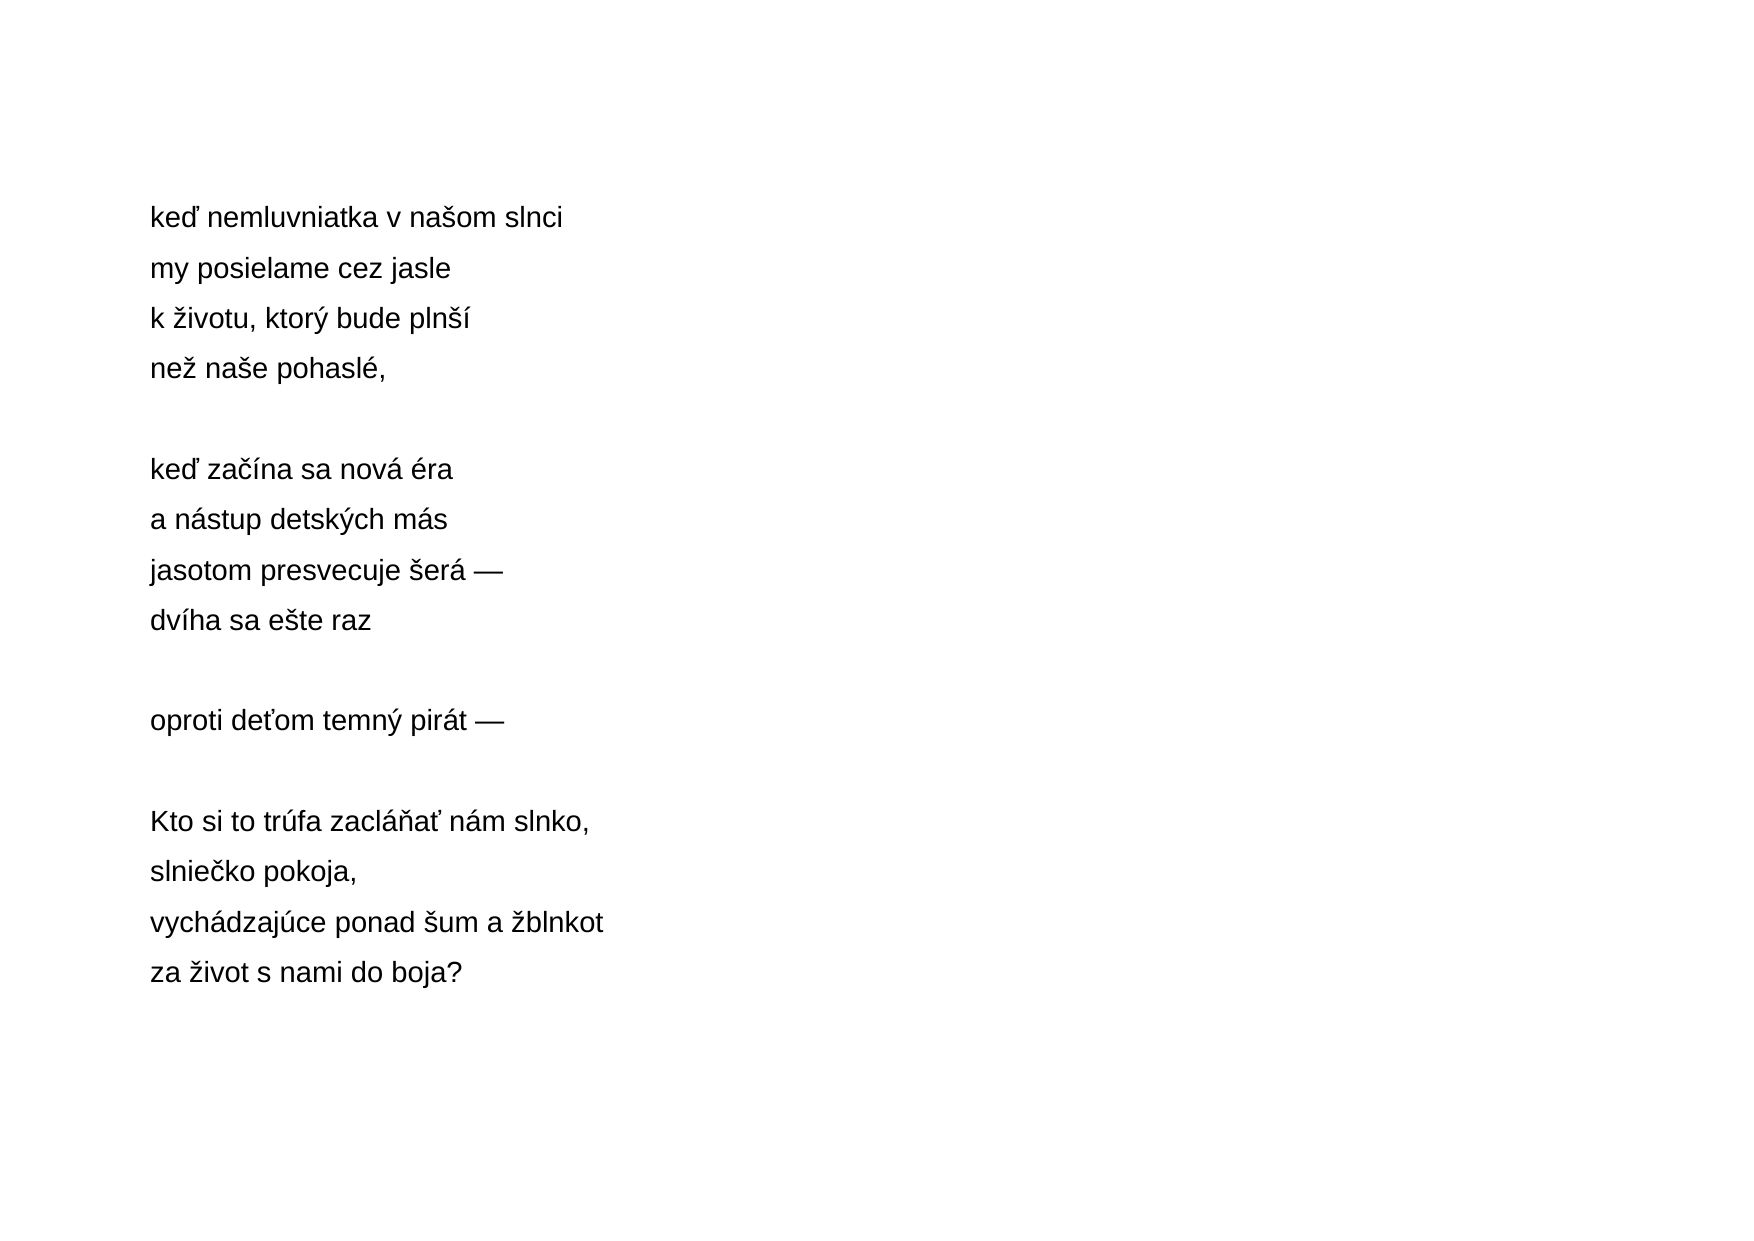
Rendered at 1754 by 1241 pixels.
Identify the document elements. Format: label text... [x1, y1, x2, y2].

text oproti deťom temný pirát — [150, 703, 1243, 737]
text keď nemluvniatka v našom slnci [150, 200, 1243, 234]
text Kto si to trúfa zacláňať nám slnko, [150, 804, 1243, 838]
text vychádzajúce ponad šum a žblnkot [150, 905, 1243, 938]
text k životu, ktorý bude plnší [150, 301, 1243, 334]
text my posielame cez jasle [150, 251, 1243, 284]
text slniečko pokoja, [150, 854, 1243, 888]
text a nástup detských más [150, 502, 1243, 536]
text než naše pohaslé, [150, 351, 1243, 385]
text keď začína sa nová éra [150, 452, 1243, 485]
text dvíha sa ešte raz [150, 603, 1243, 636]
text jasotom presvecuje šerá — [150, 552, 1243, 586]
text za život s nami do boja? [150, 955, 1243, 988]
